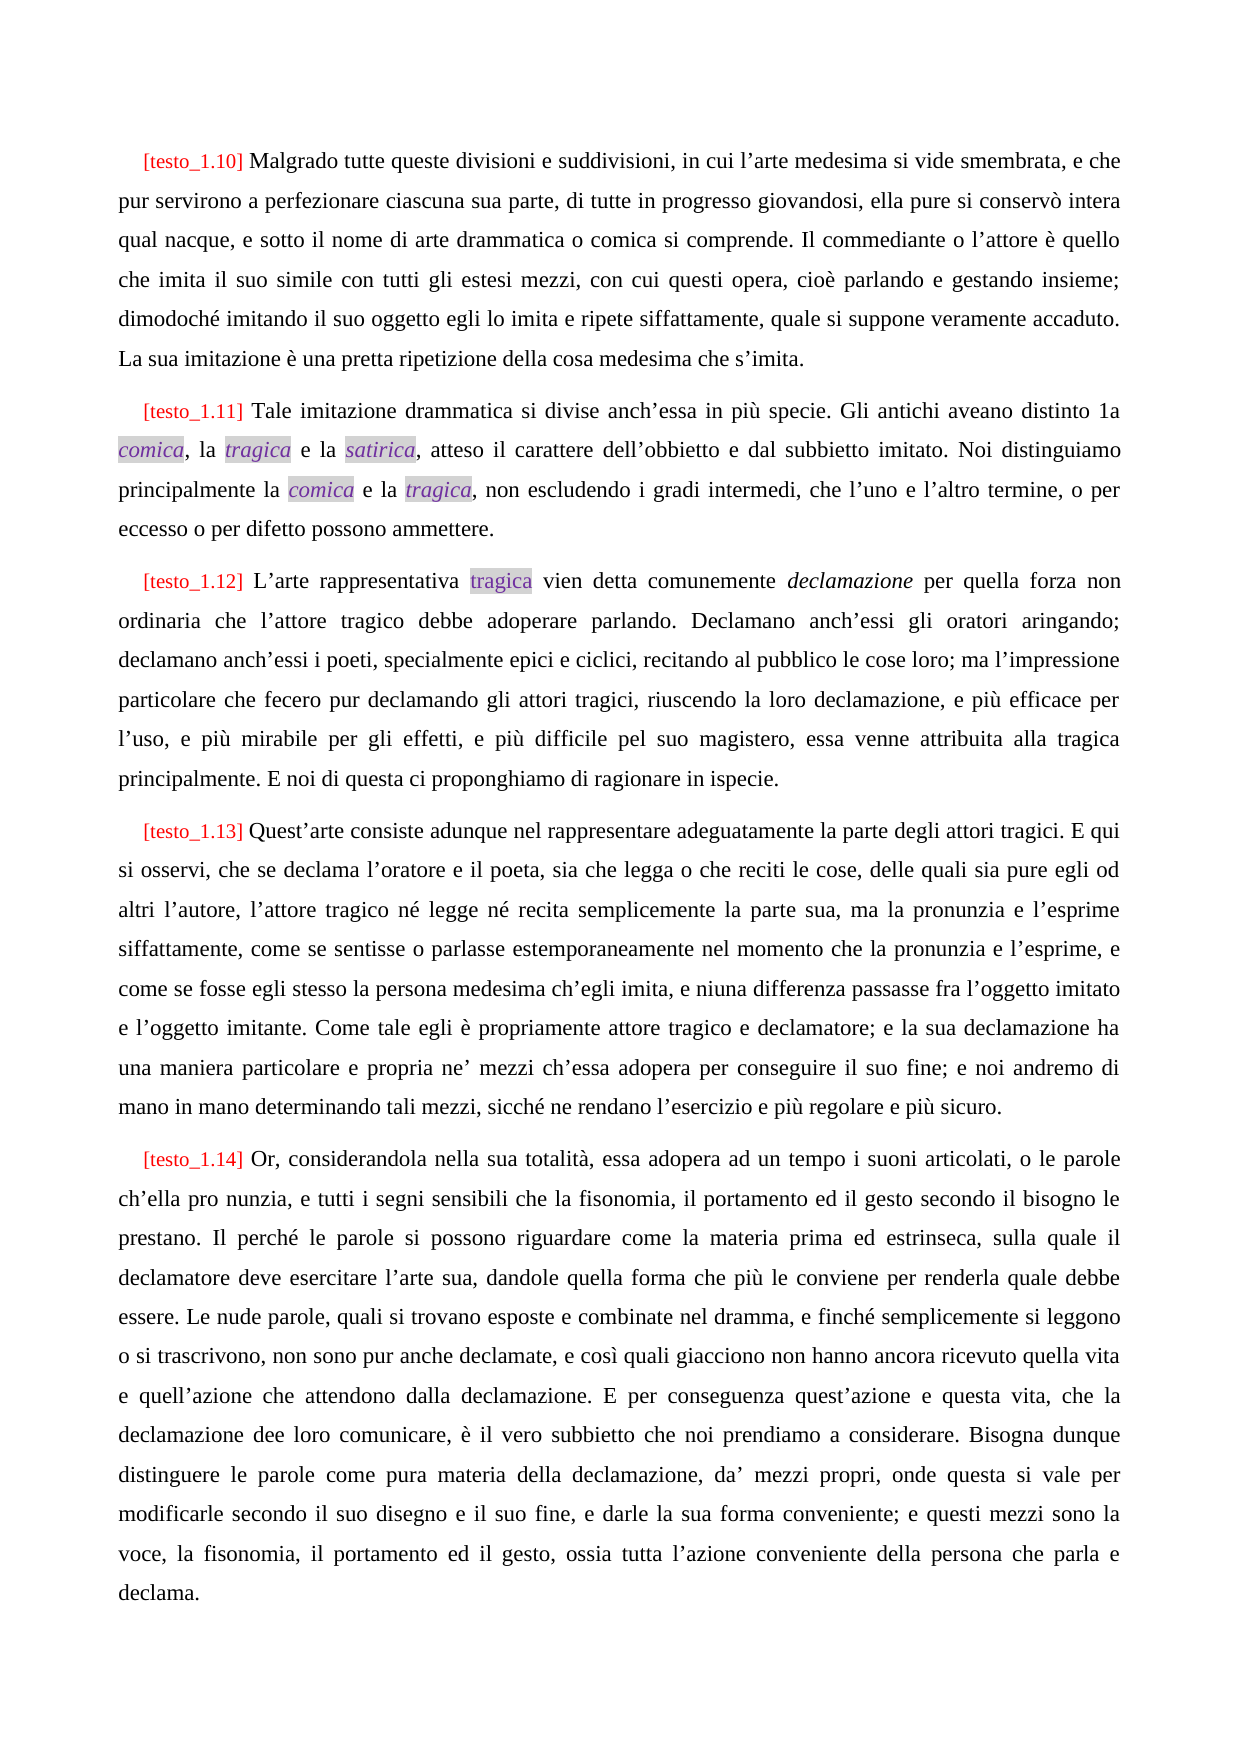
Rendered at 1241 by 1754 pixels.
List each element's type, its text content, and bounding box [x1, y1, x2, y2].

text [testo_1.10] Malgrado tutte queste divisioni e suddivisioni, in cui l’arte medesima si vide smembrata, e che pur servirono a perfezionare ciascuna sua parte, di tutte in progresso giovandosi, ella pure si conservò intera qual nacque, e sotto il nome di arte drammatica o comica si comprende. Il commediante o l’attore è quello che imita il suo simile con tutti gli estesi mezzi, con cui questi opera, cioè parlando e gestando insieme; dimodoché imitando il suo oggetto egli lo imita e ripete siffattamente, quale si suppone veramente accaduto. La sua imitazione è una pretta ripetizione della cosa medesima che s’imita. [118, 148, 1122, 371]
text [testo_1.12] L’arte rappresentativa tragica vien detta comunemente declamazione per quella forza non ordinaria che l’attore tragico debbe adoperare parlando. Declamano anch’essi gli oratori aringando; declamano anch’essi i poeti, specialmente epici e ciclici, recitando al pubblico le cose loro; ma l’impressione particolare che fecero pur declamando gli attori tragici, riuscendo la loro declamazione, e più efficace per l’uso, e più mirabile per gli effetti, e più difficile pel suo magistero, essa venne attribuita alla tragica principalmente. E noi di questa ci proponghiamo di ragionare in ispecie. [118, 567, 1122, 791]
text [testo_1.14] Or, considerandola nella sua totalità, essa adopera ad un tempo i suoni articolati, o le parole ch’ella pro nunzia, e tutti i segni sensibili che la fisonomia, il portamento ed il gesto secondo il bisogno le prestano. Il perché le parole si possono riguardare come la materia prima ed estrinseca, sulla quale il declamatore deve esercitare l’arte sua, dandole quella forma che più le conviene per renderla quale debbe essere. Le nude parole, quali si trovano esposte e combinate nel dramma, e finché semplicemente si leggono o si trascrivono, non sono pur anche declamate, e così quali giacciono non hanno ancora ricevuto quella vita e quell’azione che attendono dalla declamazione. E per conseguenza quest’azione e questa vita, che la declamazione dee loro comunicare, è il vero subbietto che noi prendiamo a considerare. Bisogna dunque distinguere le parole come pura materia della declamazione, da’ mezzi propri, onde questa si vale per modificarle secondo il suo disegno e il suo fine, e darle la sua forma conveniente; e questi mezzi sono la voce, la fisonomia, il portamento ed il gesto, ossia tutta l’azione conveniente della persona che parla e declama. [118, 1145, 1122, 1606]
text [testo_1.13] Quest’arte consiste adunque nel rappresentare adeguatamente la parte degli attori tragici. E qui si osservi, che se declama l’oratore e il poeta, sia che legga o che reciti le cose, delle quali sia pure egli od altri l’autore, l’attore tragico né legge né recita semplicemente la parte sua, ma la pronunzia e l’esprime siffattamente, come se sentisse o parlasse estemporaneamente nel momento che la pronunzia e l’esprime, e come se fosse egli stesso la persona medesima ch’egli imita, e niuna differenza passasse fra l’oggetto imitato e l’oggetto imitante. Come tale egli è propriamente attore tragico e declamatore; e la sua declamazione ha una maniera particolare e propria ne’ mezzi ch’essa adopera per conseguire il suo fine; e noi andremo di mano in mano determinando tali mezzi, sicché ne rendano l’esercizio e più regolare e più sicuro. [118, 817, 1122, 1119]
text [testo_1.11] Tale imitazione drammatica si divise anch’essa in più specie. Gli antichi aveano distinto 1a comica, la tragica e la satirica, atteso il carattere dell’obbietto e dal subbietto imitato. Noi distinguiamo principalmente la comica e la tragica, non escludendo i gradi intermedi, che l’uno e l’altro termine, o per eccesso o per difetto possono ammettere. [118, 397, 1122, 542]
